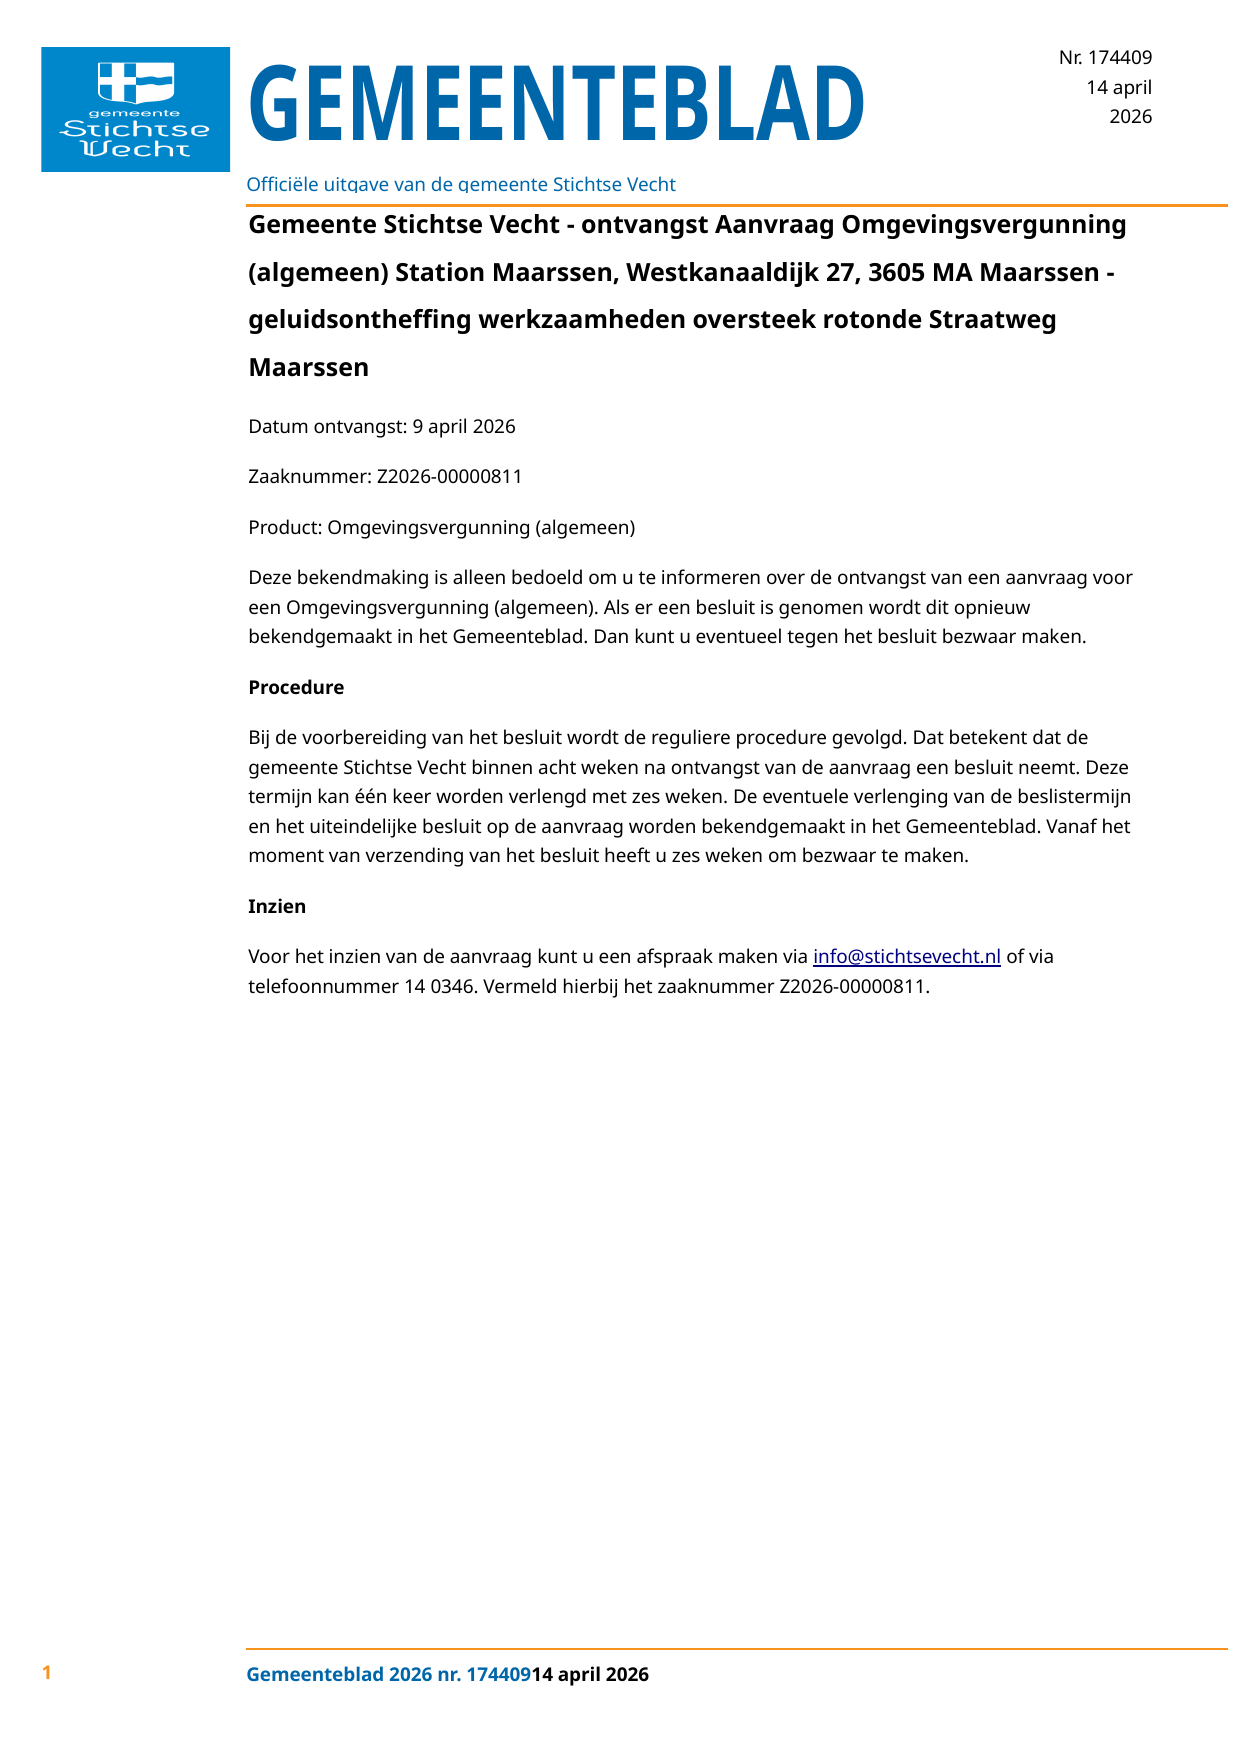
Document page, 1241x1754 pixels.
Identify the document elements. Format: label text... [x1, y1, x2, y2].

text Procedure [248, 674, 1152, 700]
text Voor het inzien van de aanvraag kunt u een afspraak maken via info@stichtsevecht.nl of via telefoonnummer 14 0346. Vermeld hierbij het zaaknummer Z2026-00000811. [248, 943, 1152, 999]
text Bij de voorbereiding van het besluit wordt de reguliere procedure gevolgd. Dat betekent dat de gemeente Stichtse Vecht binnen acht weken na ontvangst van de aanvraag een besluit neemt. Deze termijn kan één keer worden verlengd met zes weken. De eventuele verlenging van de beslistermijn en het uiteindelijke besluit op de aanvraag worden bekendgemaakt in het Gemeenteblad. Vanaf het moment van verzending van het besluit heeft u zes weken om bezwaar te maken. [248, 724, 1152, 868]
text Inzien [248, 893, 1152, 919]
text Deze bekendmaking is alleen bedoeld om u te informeren over de ontvangst van een aanvraag voor een Omgevingsvergunning (algemeen). Als er een besluit is genomen wordt dit opnieuw bekendgemaakt in het Gemeenteblad. Dan kunt u eventueel tegen het besluit bezwaar maken. [248, 564, 1152, 649]
text Product: Omgevingsvergunning (algemeen) [248, 514, 1152, 540]
text Datum ontvangst: 9 april 2026 [248, 413, 1152, 439]
picture [137, 63, 174, 103]
picture [99, 63, 135, 101]
text Zaaknummer: Z2026-00000811 [248, 463, 1152, 489]
text Gemeente Stichtse Vecht - ontvangst Aanvraag Omgevingsvergunning (algemeen) Station Maarssen, Westkanaaldijk 27, 3605 MA Maarssen - geluidsontheffing werkzaamheden oversteek rotonde Straatweg Maarssen [248, 207, 1152, 384]
